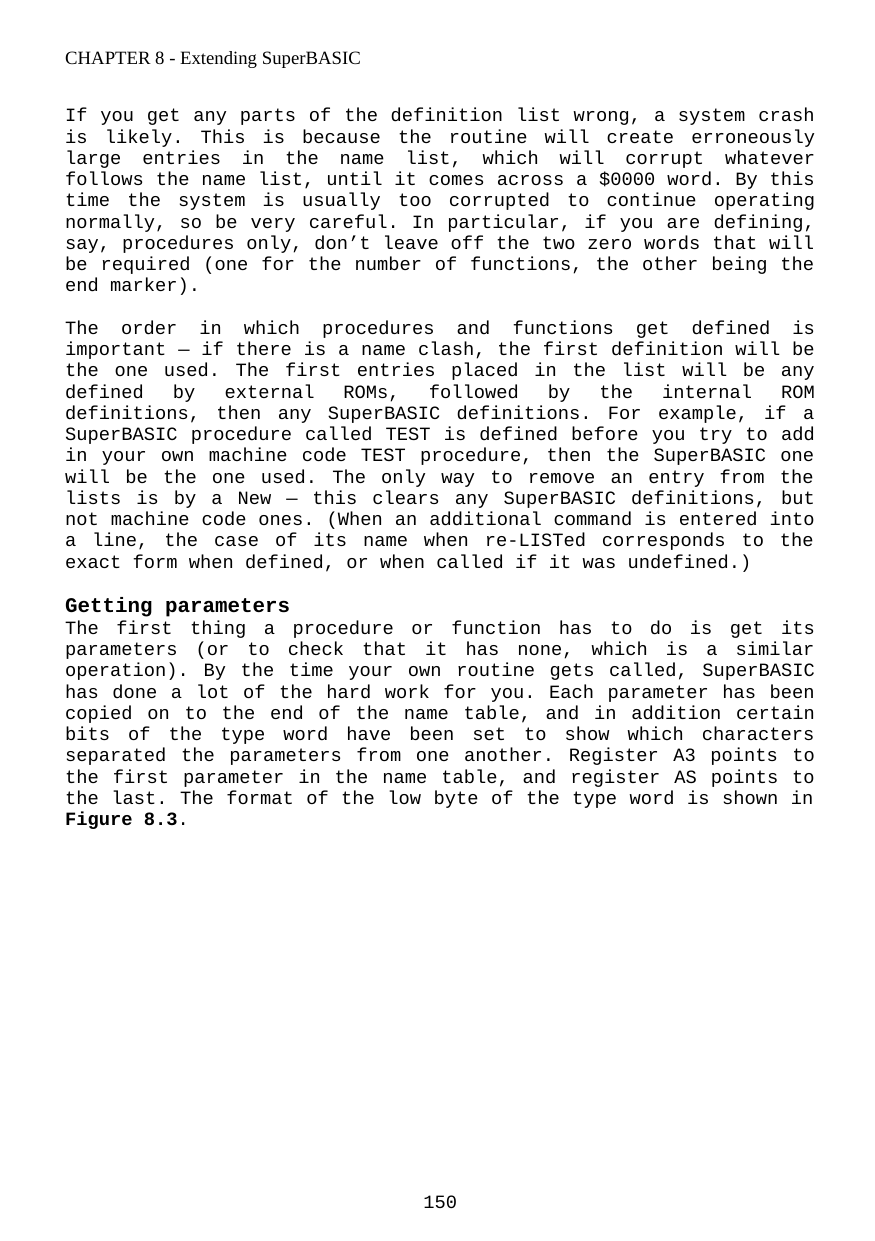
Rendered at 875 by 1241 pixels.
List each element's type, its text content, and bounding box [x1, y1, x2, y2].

subtitle Getting parameters [65, 595, 815, 619]
text If you get any parts of the definition list wrong, a system crash is likely. This is because the routine will create erroneously large entries in the name list, which will corrupt whatever follows the name list, until it comes across a $0000 word. By this time the system is usually too corrupted to continue operating normally, so be very careful. In particular, if you are defining, say, procedures only, don’t leave off the two zero words that will be required (one for the number of functions, the other being the end marker). [65, 106, 815, 297]
text The first thing a procedure or function has to do is get its parameters (or to check that it has none, which is a similar operation). By the time your own routine gets called, SuperBASIC has done a lot of the hard work for you. Each parameter has been copied on to the end of the name table, and in addition certain bits of the type word have been set to show which characters separated the parameters from one another. Register A3 points to the first parameter in the name table, and register AS points to the last. The format of the low byte of the type word is shown in Figure 8.3. [65, 619, 815, 831]
text The order in which procedures and functions get defined is important — if there is a name clash, the first definition will be the one used. The first entries placed in the list will be any defined by external ROMs, followed by the internal ROM definitions, then any SuperBASIC definitions. For example, if a SuperBASIC procedure called TEST is defined before you try to add in your own machine code TEST procedure, then the SuperBASIC one will be the one used. The only way to remove an entry from the lists is by a New — this clears any SuperBASIC definitions, but not machine code ones. (When an additional command is entered into a line, the case of its name when re-LISTed corresponds to the exact form when defined, or when called if it was undefined.) [65, 319, 815, 574]
